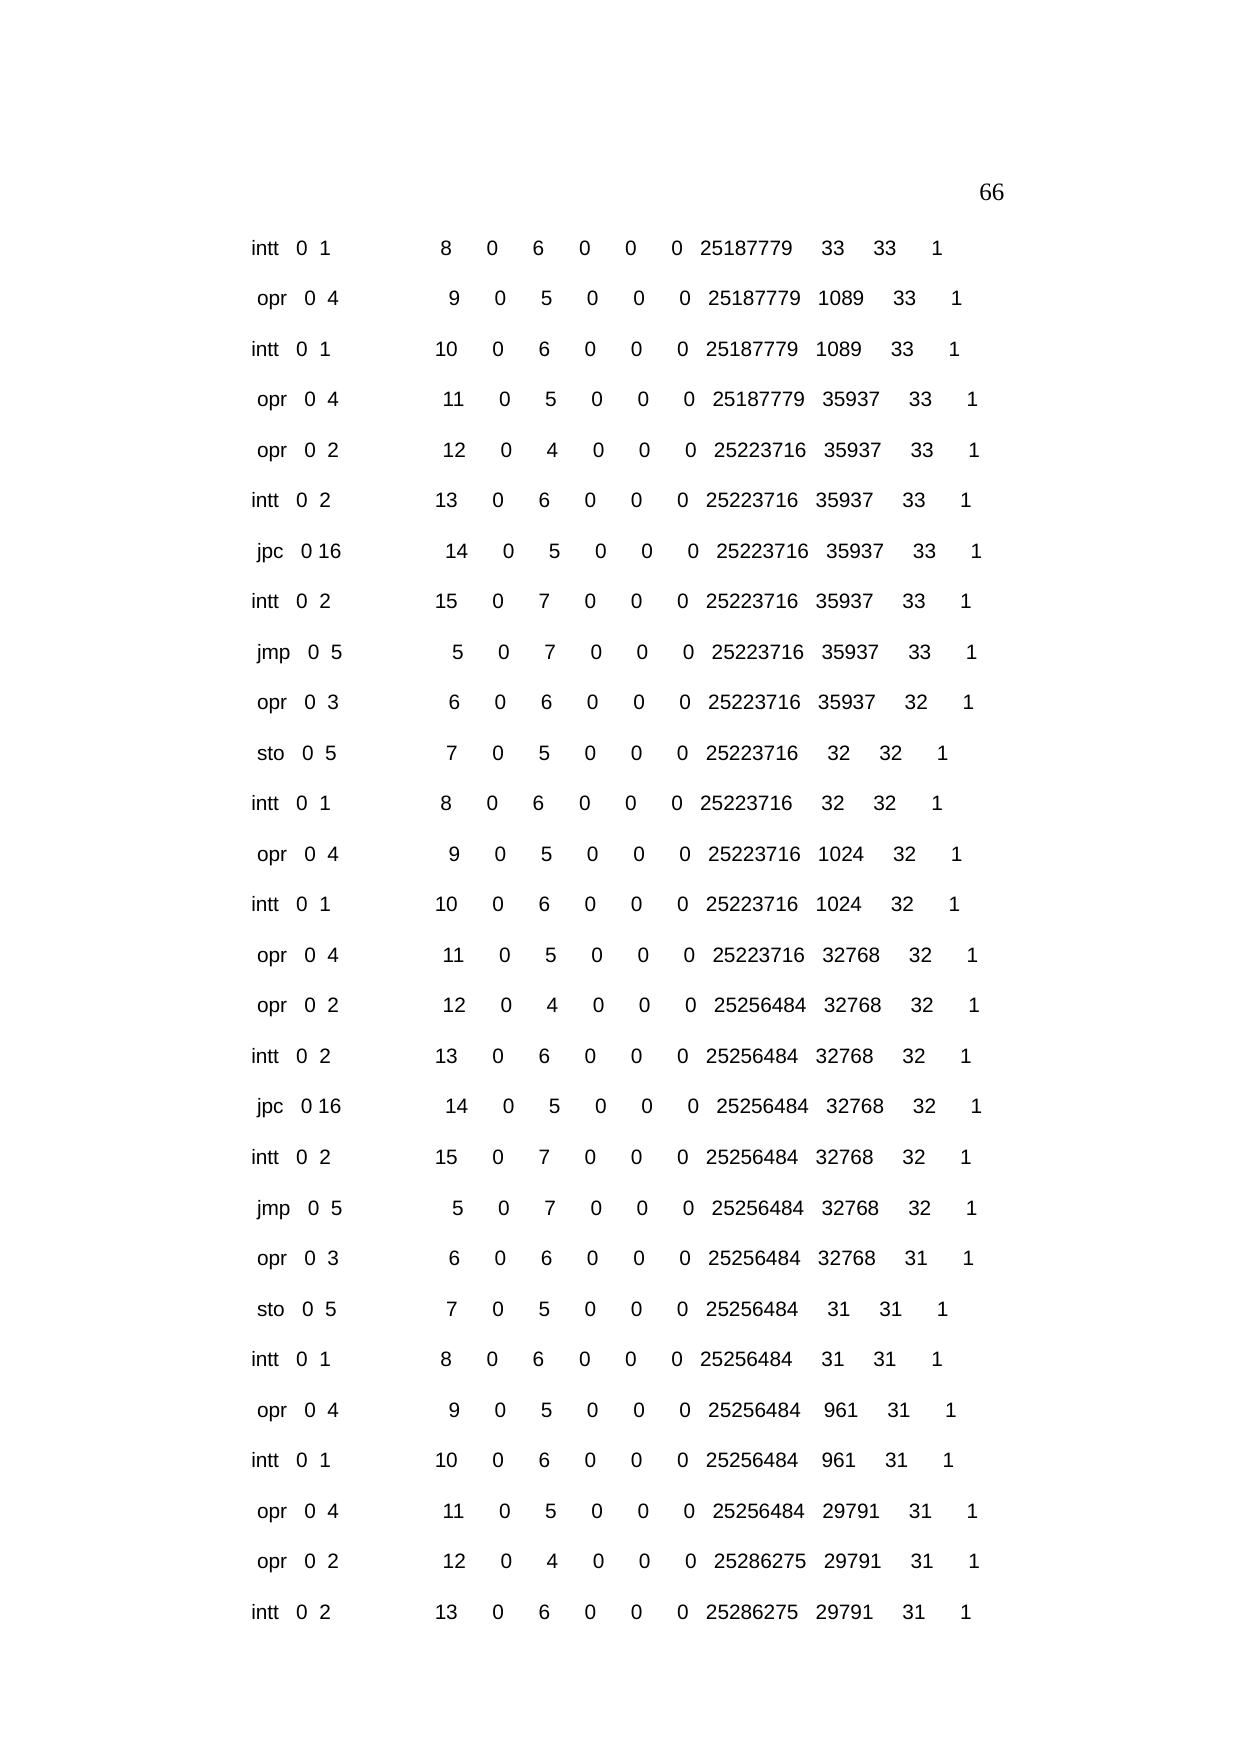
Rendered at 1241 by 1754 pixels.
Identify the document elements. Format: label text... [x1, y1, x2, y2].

text intt 0 2 13 0 6 0 0 0 25223716 35937 33 1 [251, 488, 1122, 512]
text intt 0 1 8 0 6 0 0 0 25256484 31 31 1 [251, 1347, 1122, 1371]
text intt 0 2 13 0 6 0 0 0 25286275 29791 31 1 [251, 1599, 1122, 1623]
text opr 0 4 11 0 5 0 0 0 25187779 35937 33 1 [251, 387, 1122, 411]
text intt 0 1 10 0 6 0 0 0 25187779 1089 33 1 [251, 336, 1122, 360]
text intt 0 1 10 0 6 0 0 0 25256484 961 31 1 [251, 1448, 1122, 1472]
text opr 0 2 12 0 4 0 0 0 25223716 35937 33 1 [251, 437, 1122, 461]
text opr 0 2 12 0 4 0 0 0 25256484 32768 32 1 [251, 993, 1122, 1017]
text intt 0 2 15 0 7 0 0 0 25223716 35937 33 1 [251, 589, 1122, 613]
text opr 0 4 11 0 5 0 0 0 25223716 32768 32 1 [251, 943, 1122, 967]
text opr 0 4 9 0 5 0 0 0 25223716 1024 32 1 [251, 842, 1122, 866]
text opr 0 2 12 0 4 0 0 0 25286275 29791 31 1 [251, 1549, 1122, 1573]
text opr 0 4 9 0 5 0 0 0 25187779 1089 33 1 [251, 286, 1122, 310]
text intt 0 2 13 0 6 0 0 0 25256484 32768 32 1 [251, 1044, 1122, 1068]
text intt 0 1 10 0 6 0 0 0 25223716 1024 32 1 [251, 892, 1122, 916]
text jpc 0 16 14 0 5 0 0 0 25256484 32768 32 1 [251, 1094, 1122, 1118]
text intt 0 1 8 0 6 0 0 0 25223716 32 32 1 [251, 791, 1122, 815]
text opr 0 3 6 0 6 0 0 0 25223716 35937 32 1 [251, 690, 1122, 714]
text intt 0 1 8 0 6 0 0 0 25187779 33 33 1 [251, 235, 1122, 259]
text jpc 0 16 14 0 5 0 0 0 25223716 35937 33 1 [251, 538, 1122, 562]
text jmp 0 5 5 0 7 0 0 0 25223716 35937 33 1 [251, 639, 1122, 663]
text opr 0 4 11 0 5 0 0 0 25256484 29791 31 1 [251, 1498, 1122, 1522]
text jmp 0 5 5 0 7 0 0 0 25256484 32768 32 1 [251, 1195, 1122, 1219]
text sto 0 5 7 0 5 0 0 0 25256484 31 31 1 [251, 1296, 1122, 1320]
text intt 0 2 15 0 7 0 0 0 25256484 32768 32 1 [251, 1145, 1122, 1169]
text opr 0 3 6 0 6 0 0 0 25256484 32768 31 1 [251, 1246, 1122, 1270]
text sto 0 5 7 0 5 0 0 0 25223716 32 32 1 [251, 741, 1122, 764]
text opr 0 4 9 0 5 0 0 0 25256484 961 31 1 [251, 1397, 1122, 1421]
